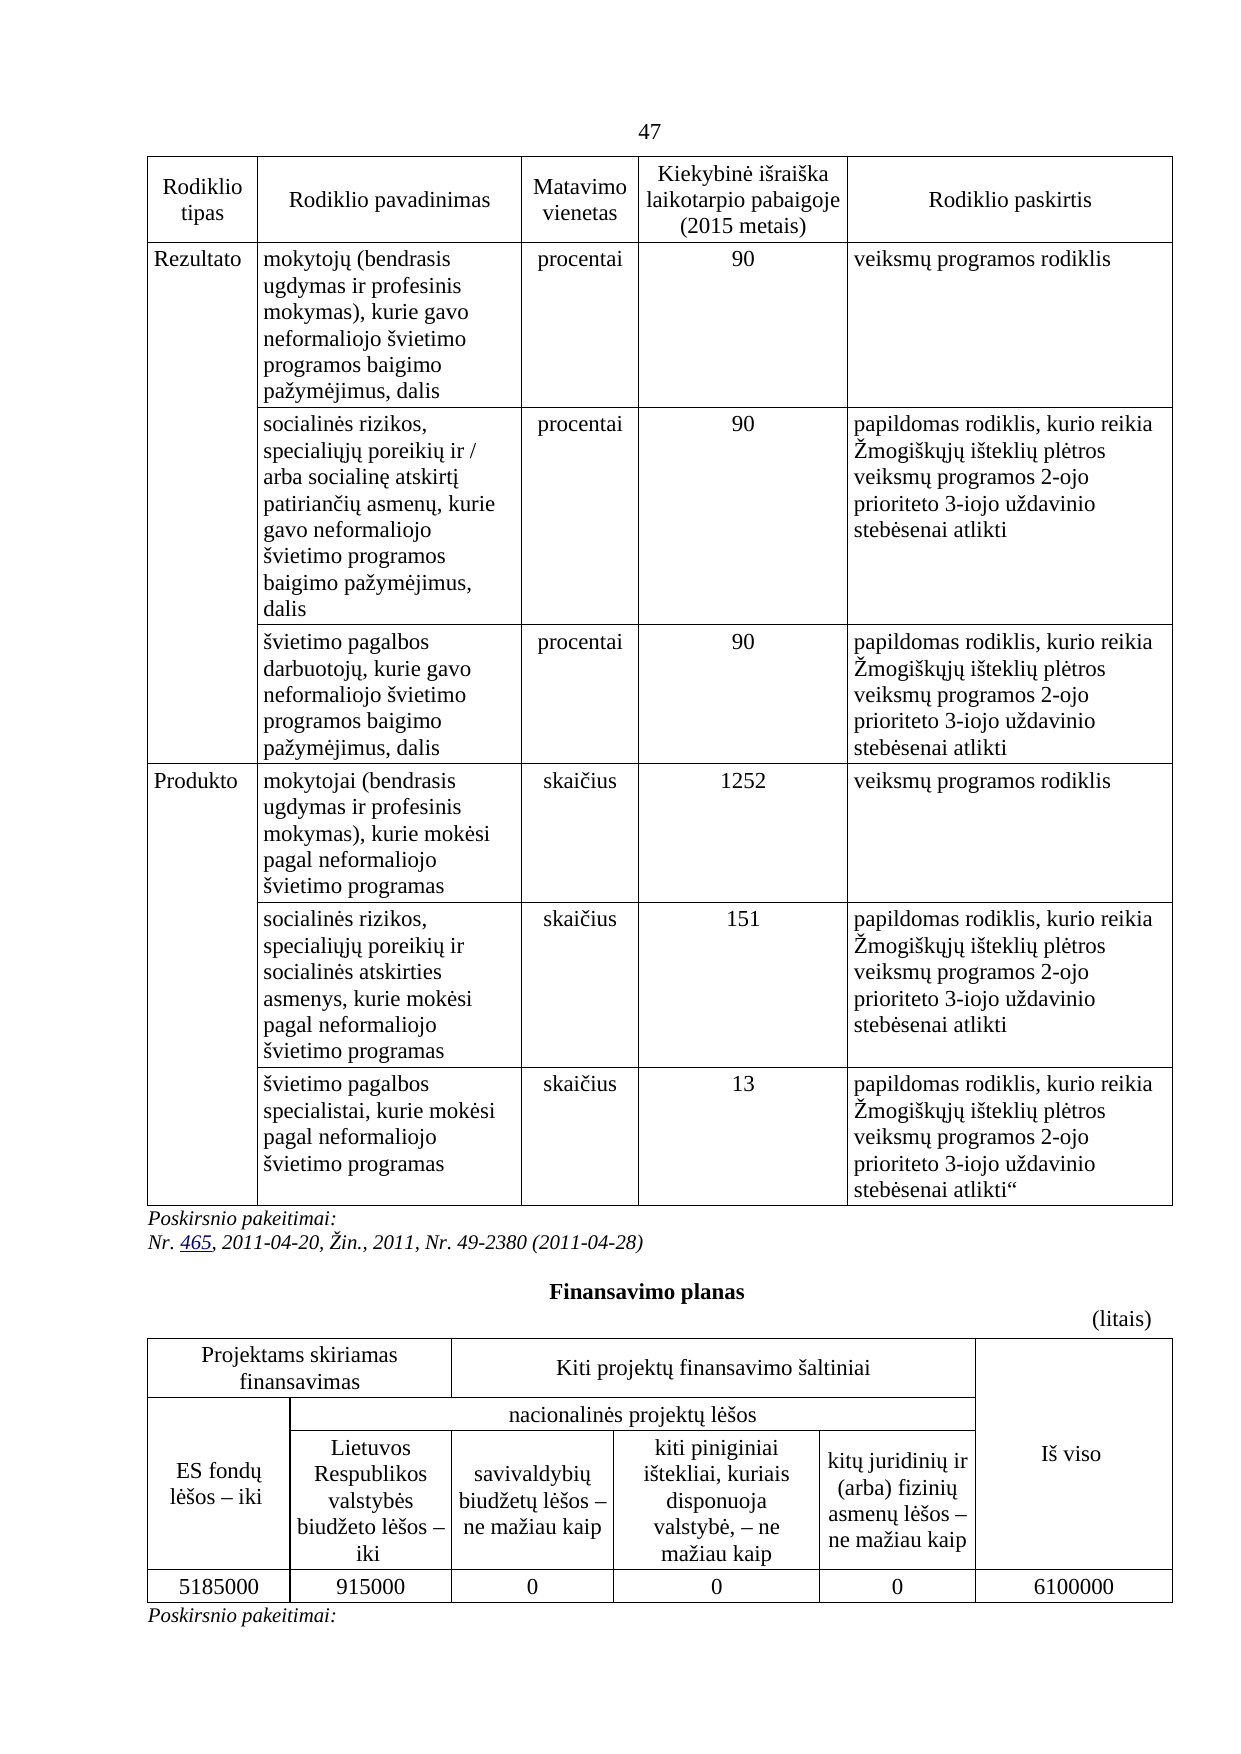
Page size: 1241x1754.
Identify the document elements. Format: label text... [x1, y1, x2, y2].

table_cell 13 [639, 1068, 847, 1205]
table_header Kiekybinė išraiška laikotarpio pabaigoje (2015 metais) [639, 157, 847, 242]
table_cell 6100000 [976, 1570, 1172, 1602]
text (litais) [148, 1305, 1152, 1331]
table_cell 0 [820, 1570, 975, 1602]
table_cell mokytojų (bendrasis ugdymas ir profesinis mokymas), kurie gavo neformaliojo švietimo programos baigimo pažymėjimus, dalis [258, 243, 521, 407]
table_header Rodiklio pavadinimas [258, 157, 521, 242]
table_cell 915000 [291, 1570, 451, 1602]
table_cell Lietuvos Respublikos valstybės biudžeto lėšos – iki [291, 1431, 451, 1569]
table_cell Rezultato [148, 243, 257, 763]
table_cell procentai [522, 625, 638, 763]
table_cell papildomas rodiklis, kurio reikia Žmogiškųjų išteklių plėtros veiksmų programos 2-ojo prioriteto 3-iojo uždavinio stebėsenai atlikti [848, 903, 1172, 1067]
table_cell švietimo pagalbos darbuotojų, kurie gavo neformaliojo švietimo programos baigimo pažymėjimus, dalis [258, 625, 521, 763]
table_cell procentai [522, 408, 638, 624]
table_cell ES fondų lėšos – iki [148, 1398, 289, 1569]
table_header Rodiklio paskirtis [848, 157, 1172, 242]
table_cell 1252 [639, 764, 847, 902]
table_cell 151 [639, 903, 847, 1067]
text Poskirsnio pakeitimai: [148, 1603, 1152, 1627]
table_cell papildomas rodiklis, kurio reikia Žmogiškųjų išteklių plėtros veiksmų programos 2-ojo prioriteto 3-iojo uždavinio stebėsenai atlikti [848, 408, 1172, 624]
table_header Projektams skiriamas finansavimas [148, 1339, 451, 1397]
table_cell skaičius [522, 903, 638, 1067]
table_cell 5185000 [148, 1570, 289, 1602]
table_cell 0 [614, 1570, 819, 1602]
table_cell mokytojai (bendrasis ugdymas ir profesinis mokymas), kurie mokėsi pagal neformaliojo švietimo programas [258, 764, 521, 902]
text Nr. 465, 2011-04-20, Žin., 2011, Nr. 49-2380 (2011-04-28) [148, 1230, 1152, 1254]
table_cell Produkto [148, 764, 257, 1205]
table_cell veiksmų programos rodiklis [848, 243, 1172, 407]
table_cell skaičius [522, 1068, 638, 1205]
text Finansavimo planas [148, 1278, 1152, 1305]
table_cell savivaldybių biudžetų lėšos – ne mažiau kaip [452, 1431, 613, 1569]
table_cell 0 [452, 1570, 613, 1602]
table_cell kitų juridinių ir (arba) fizinių asmenų lėšos – ne mažiau kaip [820, 1431, 975, 1569]
table_header Iš viso [976, 1339, 1172, 1569]
table_cell socialinės rizikos, specialiųjų poreikių ir socialinės atskirties asmenys, kurie mokėsi pagal neformaliojo švietimo programas [258, 903, 521, 1067]
table_cell 90 [639, 625, 847, 763]
table_cell socialinės rizikos, specialiųjų poreikių ir / arba socialinę atskirtį patiriančių asmenų, kurie gavo neformaliojo švietimo programos baigimo pažymėjimus, dalis [258, 408, 521, 624]
table_cell švietimo pagalbos specialistai, kurie mokėsi pagal neformaliojo švietimo programas [258, 1068, 521, 1205]
table_cell kiti piniginiai ištekliai, kuriais disponuoja valstybė, – ne mažiau kaip [614, 1431, 819, 1569]
table_cell veiksmų programos rodiklis [848, 764, 1172, 902]
table_cell 90 [639, 408, 847, 624]
table_header Matavimo vienetas [522, 157, 638, 242]
table_header Kiti projektų finansavimo šaltiniai [452, 1339, 975, 1397]
table_cell skaičius [522, 764, 638, 902]
table_cell 90 [639, 243, 847, 407]
table_header Rodiklio tipas [148, 157, 257, 242]
table_cell procentai [522, 243, 638, 407]
text Poskirsnio pakeitimai: [148, 1206, 1152, 1230]
table_cell papildomas rodiklis, kurio reikia Žmogiškųjų išteklių plėtros veiksmų programos 2-ojo prioriteto 3-iojo uždavinio stebėsenai atlikti“ [848, 1068, 1172, 1205]
table_cell nacionalinės projektų lėšos [291, 1398, 975, 1430]
table_cell papildomas rodiklis, kurio reikia Žmogiškųjų išteklių plėtros veiksmų programos 2-ojo prioriteto 3-iojo uždavinio stebėsenai atlikti [848, 625, 1172, 763]
